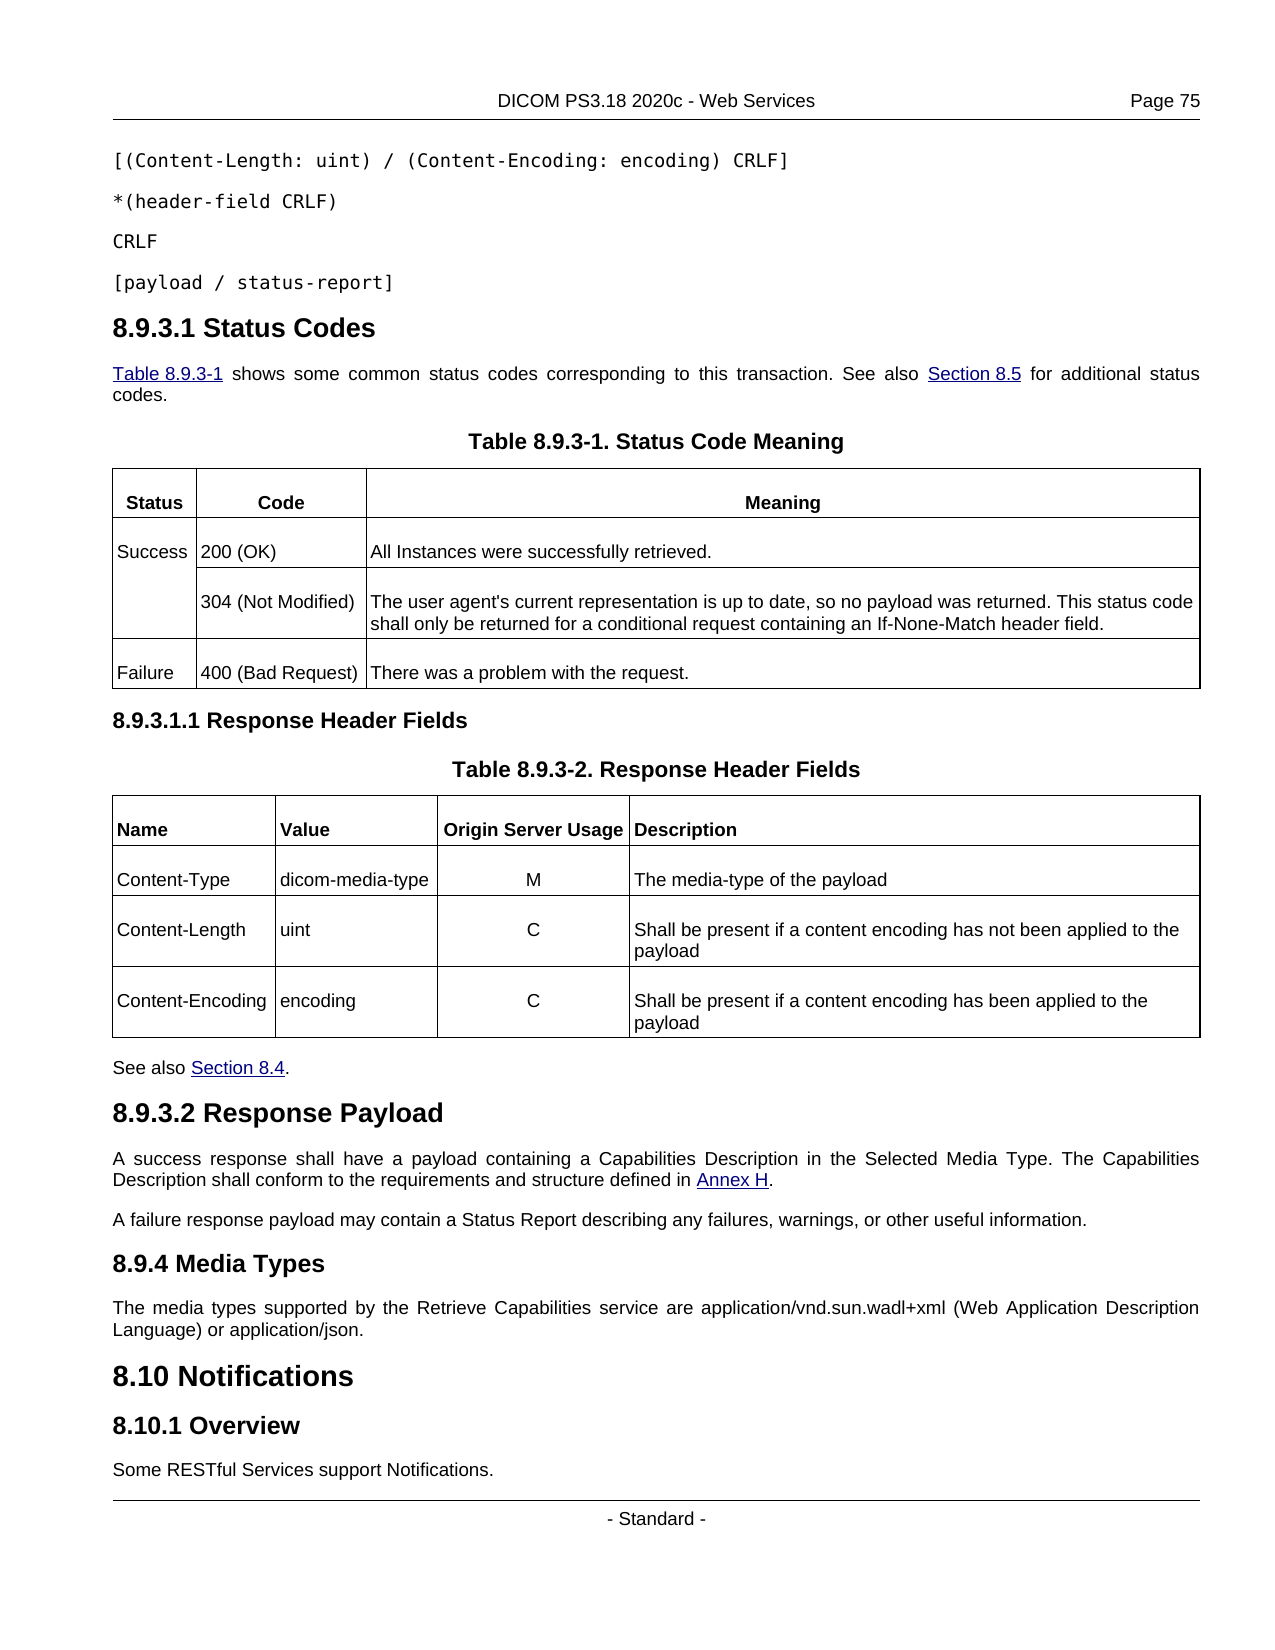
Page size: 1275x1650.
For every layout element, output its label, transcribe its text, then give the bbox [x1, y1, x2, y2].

table_cell There was a problem with the request. [367, 639, 1199, 688]
table_header Value [276, 796, 437, 845]
table_cell Shall be present if a content encoding has been applied to the payload [630, 967, 1199, 1037]
text Some RESTful Services support Notifications. [112, 1459, 1200, 1480]
table_cell Failure [113, 639, 196, 688]
text CRLF [112, 231, 1200, 253]
text 8.9.4 Media Types [112, 1249, 1200, 1278]
table_cell 200 (OK) [197, 518, 366, 567]
table_cell Shall be present if a content encoding has not been applied to the payload [630, 896, 1199, 966]
text 8.9.3.1.1 Response Header Fields [112, 708, 1200, 733]
table_header Name [113, 796, 275, 845]
text 8.10.1 Overview [112, 1411, 1200, 1440]
table_cell All Instances were successfully retrieved. [367, 518, 1199, 567]
table_cell The media-type of the payload [630, 846, 1199, 895]
text [payload / status-report] [112, 272, 1200, 294]
table_header Code [197, 469, 366, 517]
table_header Status [113, 469, 196, 517]
table_cell M [438, 846, 629, 895]
table_cell Content-Length [113, 896, 275, 966]
text Table 8.9.3-1 shows some common status codes corresponding to this transaction. See also Section 8.5 for additional status codes. [112, 362, 1200, 406]
table_header Description [630, 796, 1199, 845]
table_header Origin Server Usage [438, 796, 629, 845]
text 8.9.3.2 Response Payload [112, 1097, 1200, 1128]
text 8.10 Notifications [112, 1359, 1200, 1392]
text 8.9.3.1 Status Codes [112, 312, 1200, 344]
table_cell uint [276, 896, 437, 966]
table_cell dicom-media-type [276, 846, 437, 895]
text *(header-field CRLF) [112, 191, 1200, 212]
table_cell 304 (Not Modified) [197, 568, 366, 638]
table_header Meaning [367, 469, 1199, 517]
table_cell Content-Type [113, 846, 275, 895]
table_cell C [438, 967, 629, 1037]
text [(Content-Length: uint) / (Content-Encoding: encoding) CRLF] [112, 150, 1200, 172]
text The media types supported by the Retrieve Capabilities service are application/vnd.sun.wadl+xml (Web Application Description Language) or application/json. [112, 1297, 1200, 1340]
text Table 8.9.3-2. Response Header Fields [112, 756, 1200, 782]
table_cell The user agent's current representation is up to date, so no payload was returned. This status code shall only be returned for a conditional request containing an If-None-Match header field. [367, 568, 1199, 638]
table_cell Success [113, 518, 196, 638]
text See also Section 8.4. [112, 1057, 1200, 1078]
table_cell Content-Encoding [113, 967, 275, 1037]
text A success response shall have a payload containing a Capabilities Description in the Selected Media Type. The Capabilities Description shall conform to the requirements and structure defined in Annex H. [112, 1147, 1200, 1190]
text A failure response payload may contain a Status Report describing any failures, warnings, or other useful information. [112, 1209, 1200, 1231]
table_cell 400 (Bad Request) [197, 639, 366, 688]
text Table 8.9.3-1. Status Code Meaning [112, 428, 1200, 454]
table_cell C [438, 896, 629, 966]
table_cell encoding [276, 967, 437, 1037]
